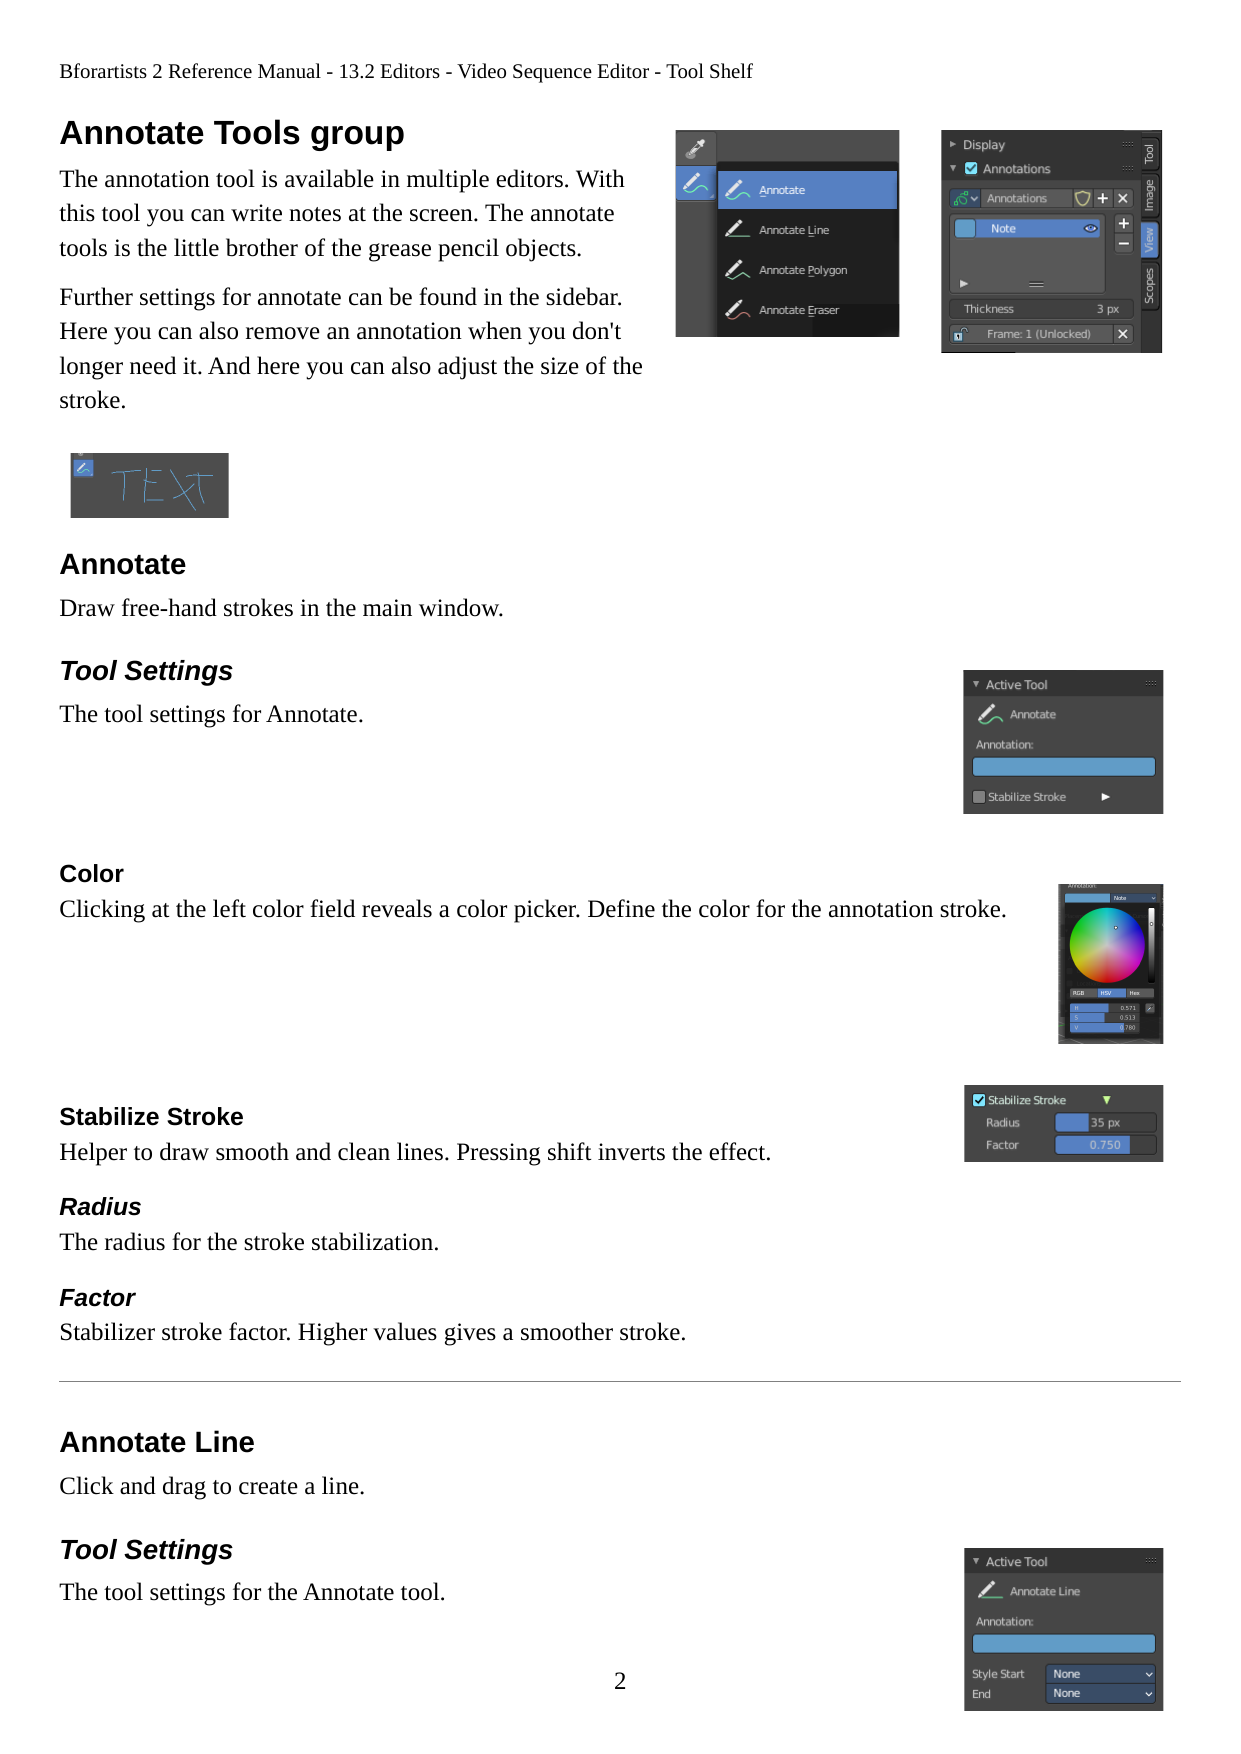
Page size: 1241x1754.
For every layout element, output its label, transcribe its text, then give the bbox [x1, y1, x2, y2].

picture [70, 453, 229, 518]
text Clicking at the left color field reveals a color picker. Define the color for the annotation stroke. [59, 894, 1058, 922]
subtitle Tool Settings [59, 655, 1181, 687]
subtitle Stabilize Stroke [59, 1102, 964, 1131]
picture [941, 130, 1163, 353]
picture [964, 1085, 1164, 1162]
picture [964, 1548, 1164, 1711]
subtitle Tool Settings [59, 1533, 1181, 1565]
picture [963, 670, 1164, 814]
text The radius for the stroke stabilization. [59, 1227, 1181, 1256]
subtitle Annotate [59, 547, 1181, 581]
text The annotation tool is available in multiple editors. With this tool you can write notes at the screen. The annotate tools is the little brother of the grease pencil objects. [59, 164, 675, 261]
subtitle Annotate Tools group [59, 113, 1181, 151]
text Helper to draw smooth and clean lines. Pressing shift inverts the effect. [59, 1137, 1181, 1166]
subtitle Annotate Line [59, 1425, 1181, 1459]
subtitle Color [59, 859, 1181, 887]
text Stabilizer stroke factor. Higher values gives a smoother stroke. [59, 1317, 1181, 1346]
text The tool settings for Annotate. [59, 699, 963, 728]
text Draw free-hand strokes in the main window. [59, 593, 1181, 622]
text Further settings for annotate can be found in the sidebar. Here you can also remove an annotation when you don't longer need it. And here you can also adjust the size of the stroke. [59, 282, 1181, 414]
subtitle Radius [59, 1192, 1181, 1221]
picture [675, 130, 900, 337]
subtitle Factor [59, 1283, 1181, 1311]
text [900, 164, 941, 261]
subtitle [1164, 1102, 1181, 1131]
text Click and drag to create a line. [59, 1471, 1181, 1500]
picture [1058, 884, 1164, 1044]
text The tool settings for the Annotate tool. [59, 1577, 964, 1606]
